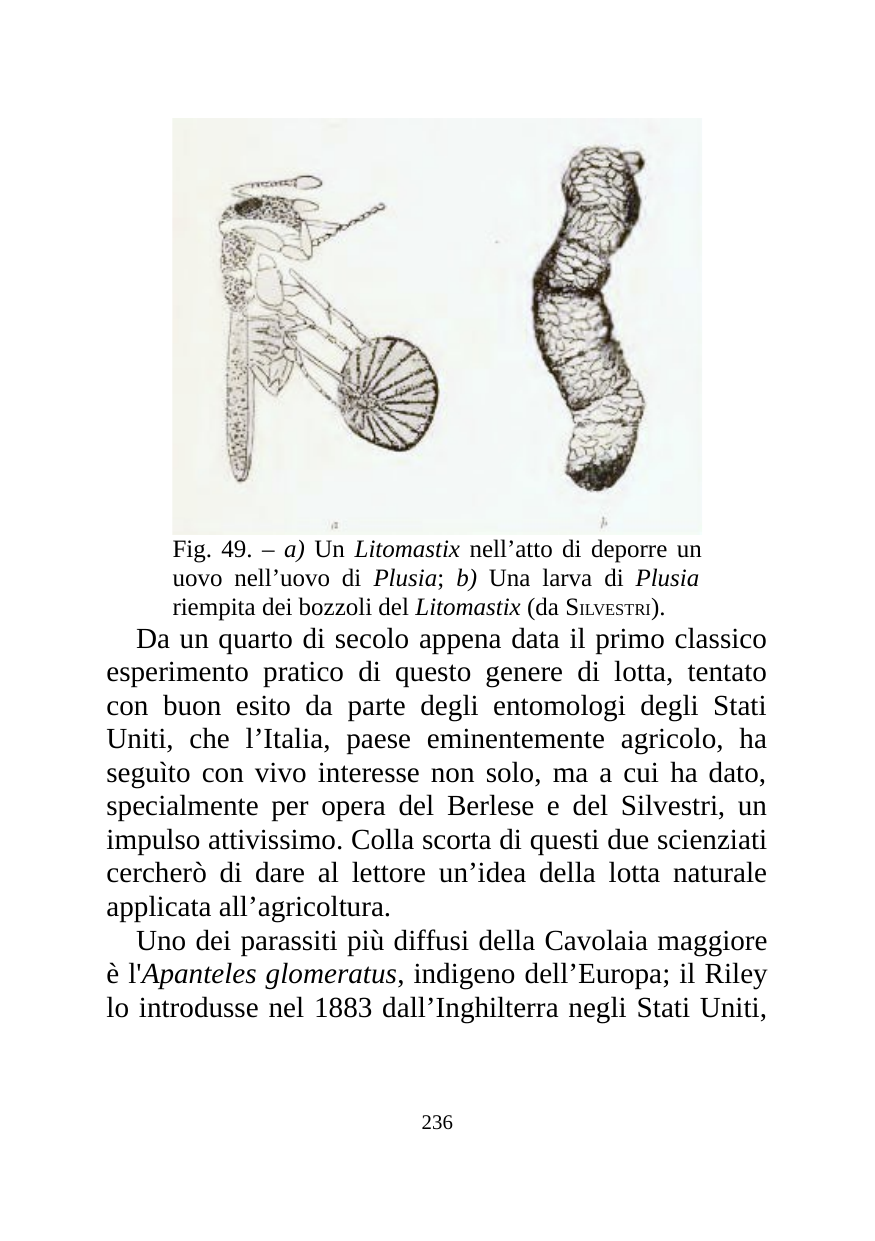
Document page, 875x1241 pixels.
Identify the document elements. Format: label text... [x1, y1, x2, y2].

text Fig. 49. – a) Un Litomastix nell’atto di deporre un uovo nell’uovo di Plusia; b) Una larva di Plusia riempita dei bozzoli del Litomastix (da Silvestri). [172, 535, 702, 621]
text Uno dei parassiti più diffusi della Cavolaia maggiore è l'Apanteles glomeratus, indigeno dell’Europa; il Riley lo introdusse nel 1883 dall’Inghilterra negli Stati Uniti, [106, 923, 768, 1023]
text Da un quarto di secolo appena data il primo classico esperimento pratico di questo genere di lotta, tentato con buon esito da parte degli entomologi degli Stati Uniti, che l’Italia, paese eminentemente agricolo, ha seguìto con vivo interesse non solo, ma a cui ha dato, specialmente per opera del Berlese e del Silvestri, un impulso attivissimo. Colla scorta di questi due scienziati cercherò di dare al lettore un’idea della lotta naturale applicata all’agricoltura. [106, 621, 768, 923]
picture [172, 118, 703, 535]
